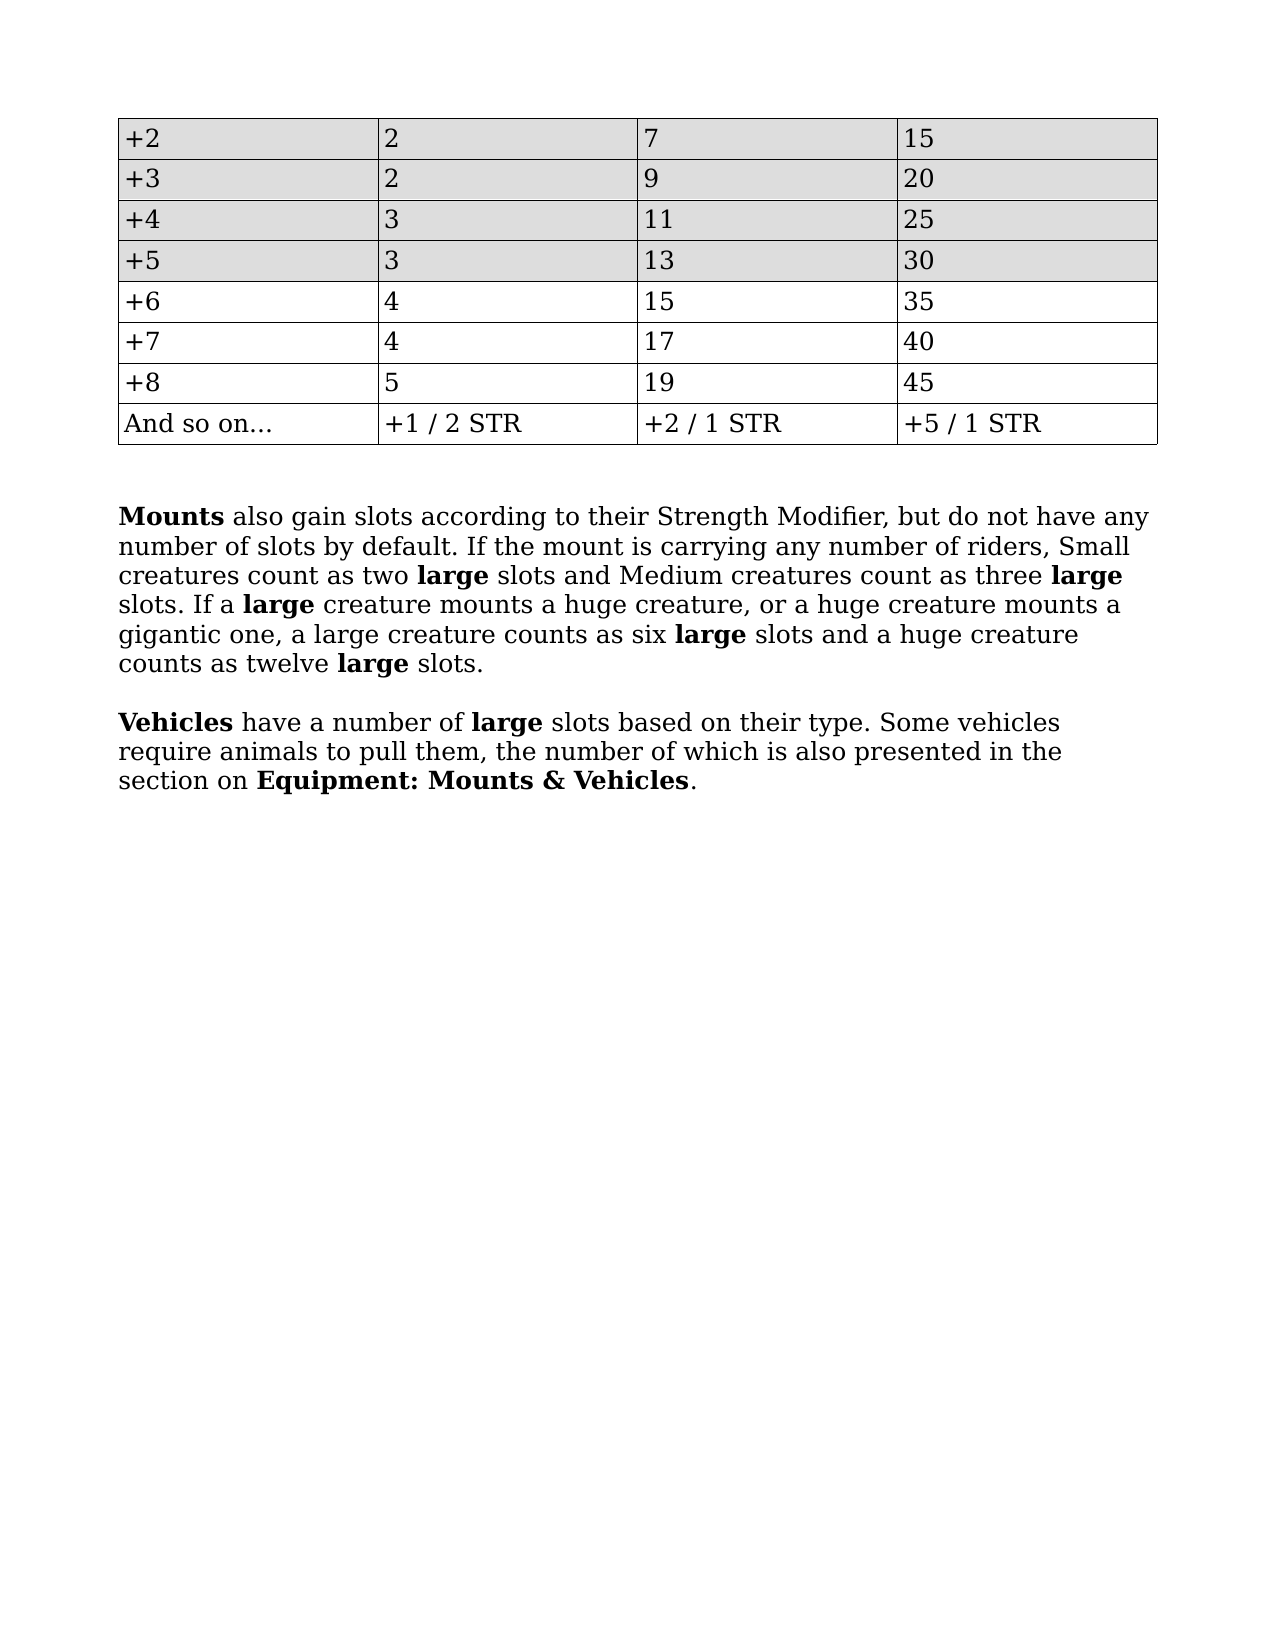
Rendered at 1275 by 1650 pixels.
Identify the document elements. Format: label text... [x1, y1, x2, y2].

table_cell 11 [638, 201, 897, 240]
table_cell 4 [379, 323, 637, 362]
table_cell +8 [119, 364, 378, 403]
table_cell 20 [898, 160, 1157, 199]
text Vehicles have a number of large slots based on their type. Some vehicles require animals to pull them, the number of which is also presented in the section on Equipment: Mounts & Vehicles. [118, 708, 1157, 796]
table_cell 35 [898, 282, 1157, 322]
table_cell +3 [119, 160, 378, 199]
table_cell 15 [638, 282, 897, 322]
table_cell 15 [898, 119, 1157, 159]
table_cell +5 / 1 STR [898, 404, 1157, 444]
table_cell +2 / 1 STR [638, 404, 897, 444]
table_cell +1 / 2 STR [379, 404, 637, 444]
table_cell 9 [638, 160, 897, 199]
table_cell 3 [379, 241, 637, 281]
table_cell 2 [379, 119, 637, 159]
table_cell +4 [119, 201, 378, 240]
table_cell 45 [898, 364, 1157, 403]
table_cell 5 [379, 364, 637, 403]
table_cell 19 [638, 364, 897, 403]
table_cell +7 [119, 323, 378, 362]
table_cell 3 [379, 201, 637, 240]
table_cell 40 [898, 323, 1157, 362]
text Mounts also gain slots according to their Strength Modifier, but do not have any number of slots by default. If the mount is carrying any number of riders, Small creatures count as two large slots and Medium creatures count as three large slots. If a large creature mounts a huge creature, or a huge creature mounts a gigantic one, a large creature counts as six large slots and a huge creature counts as twelve large slots. [118, 502, 1157, 678]
table_cell +2 [119, 119, 378, 159]
table_cell +6 [119, 282, 378, 322]
table_cell 2 [379, 160, 637, 199]
table_cell 17 [638, 323, 897, 362]
table_cell 30 [898, 241, 1157, 281]
table_cell 25 [898, 201, 1157, 240]
table_cell 7 [638, 119, 897, 159]
table_cell And so on... [119, 404, 378, 444]
table_cell 13 [638, 241, 897, 281]
table_cell +5 [119, 241, 378, 281]
table_cell 4 [379, 282, 637, 322]
